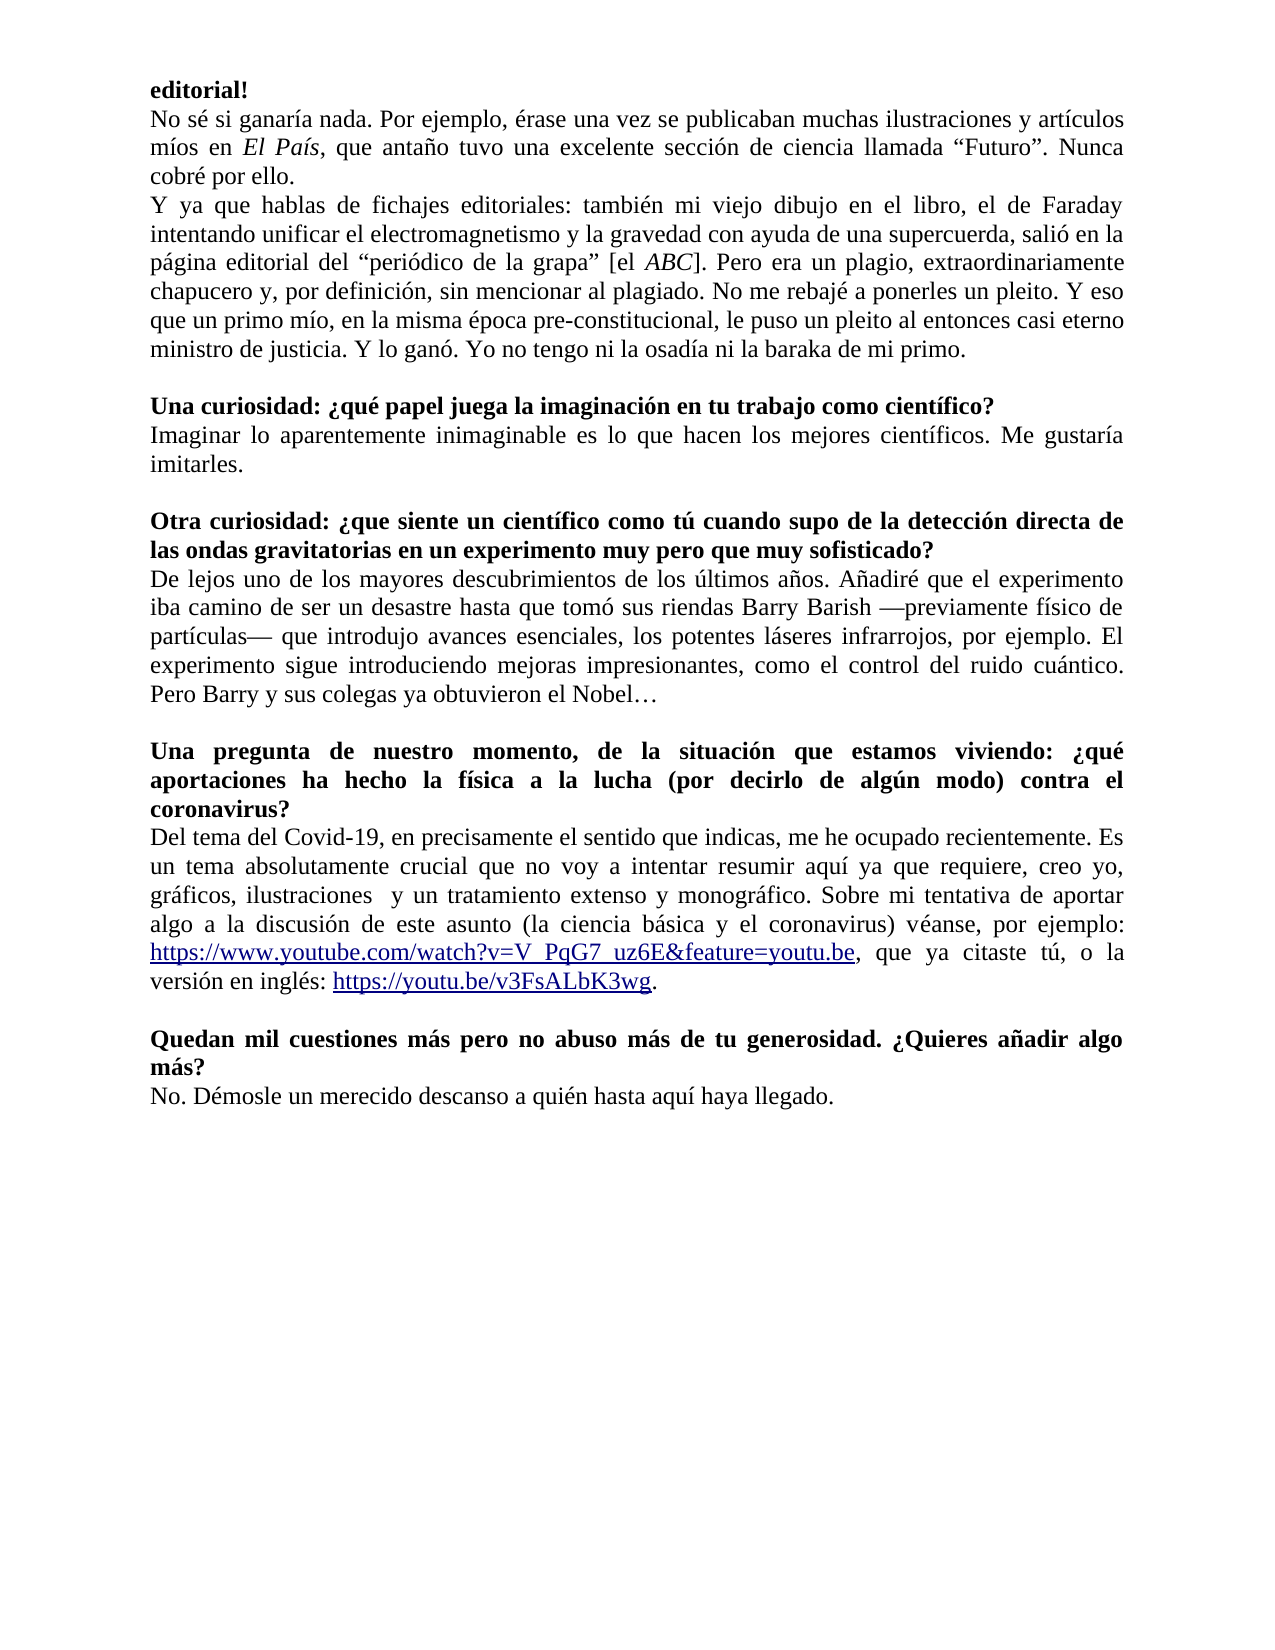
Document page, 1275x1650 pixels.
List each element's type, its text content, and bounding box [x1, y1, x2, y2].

text Del tema del Covid-19, en precisamente el sentido que indicas, me he ocupado recientemente. Es un tema absolutamente crucial que no voy a intentar resumir aquí ya que requiere, creo yo, gráficos, ilustraciones y un tratamiento extenso y monográfico. Sobre mi tentativa de aportar algo a la discusión de este asunto (la ciencia básica y el coronavirus) véanse, por ejemplo: https://www.youtube.com/watch?v=V_PqG7_uz6E&feature=youtu.be, que ya citaste tú, o la versión en inglés: https://youtu.be/v3FsALbK3wg. [150, 822, 1125, 995]
text Y ya que hablas de fichajes editoriales: también mi viejo dibujo en el libro, el de Faraday intentando unificar el electromagnetismo y la gravedad con ayuda de una supercuerda, salió en la página editorial del “periódico de la grapa” [el ABC]. Pero era un plagio, extraordinariamente chapucero y, por definición, sin mencionar al plagiado. No me rebajé a ponerles un pleito. Y eso que un primo mío, en la misma época pre-constitucional, le puso un pleito al entonces casi eterno ministro de justicia. Y lo ganó. Yo no tengo ni la osadía ni la baraka de mi primo. [150, 190, 1125, 362]
text Una curiosidad: ¿qué papel juega la imaginación en tu trabajo como científico? [150, 391, 1125, 420]
text No sé si ganaría nada. Por ejemplo, érase una vez se publicaban muchas ilustraciones y artículos míos en El País, que antaño tuvo una excelente sección de ciencia llamada “Futuro”. Nunca cobré por ello. [150, 104, 1125, 190]
text Otra curiosidad: ¿que siente un científico como tú cuando supo de la detección directa de las ondas gravitatorias en un experimento muy pero que muy sofisticado? [150, 506, 1125, 564]
text editorial! [150, 75, 1125, 104]
text De lejos uno de los mayores descubrimientos de los últimos años. Añadiré que el experimento iba camino de ser un desastre hasta que tomó sus riendas Barry Barish —previamente físico de partículas— que introdujo avances esenciales, los potentes láseres infrarrojos, por ejemplo. El experimento sigue introduciendo mejoras impresionantes, como el control del ruido cuántico. Pero Barry y sus colegas ya obtuvieron el Nobel… [150, 564, 1125, 707]
text Una pregunta de nuestro momento, de la situación que estamos viviendo: ¿qué aportaciones ha hecho la física a la lucha (por decirlo de algún modo) contra el coronavirus? [150, 736, 1125, 822]
text Imaginar lo aparentemente inimaginable es lo que hacen los mejores científicos. Me gustaría imitarles. [150, 420, 1125, 477]
text No. Démosle un merecido descanso a quién hasta aquí haya llegado. [150, 1081, 1125, 1110]
text Quedan mil cuestiones más pero no abuso más de tu generosidad. ¿Quieres añadir algo más? [150, 1024, 1125, 1081]
